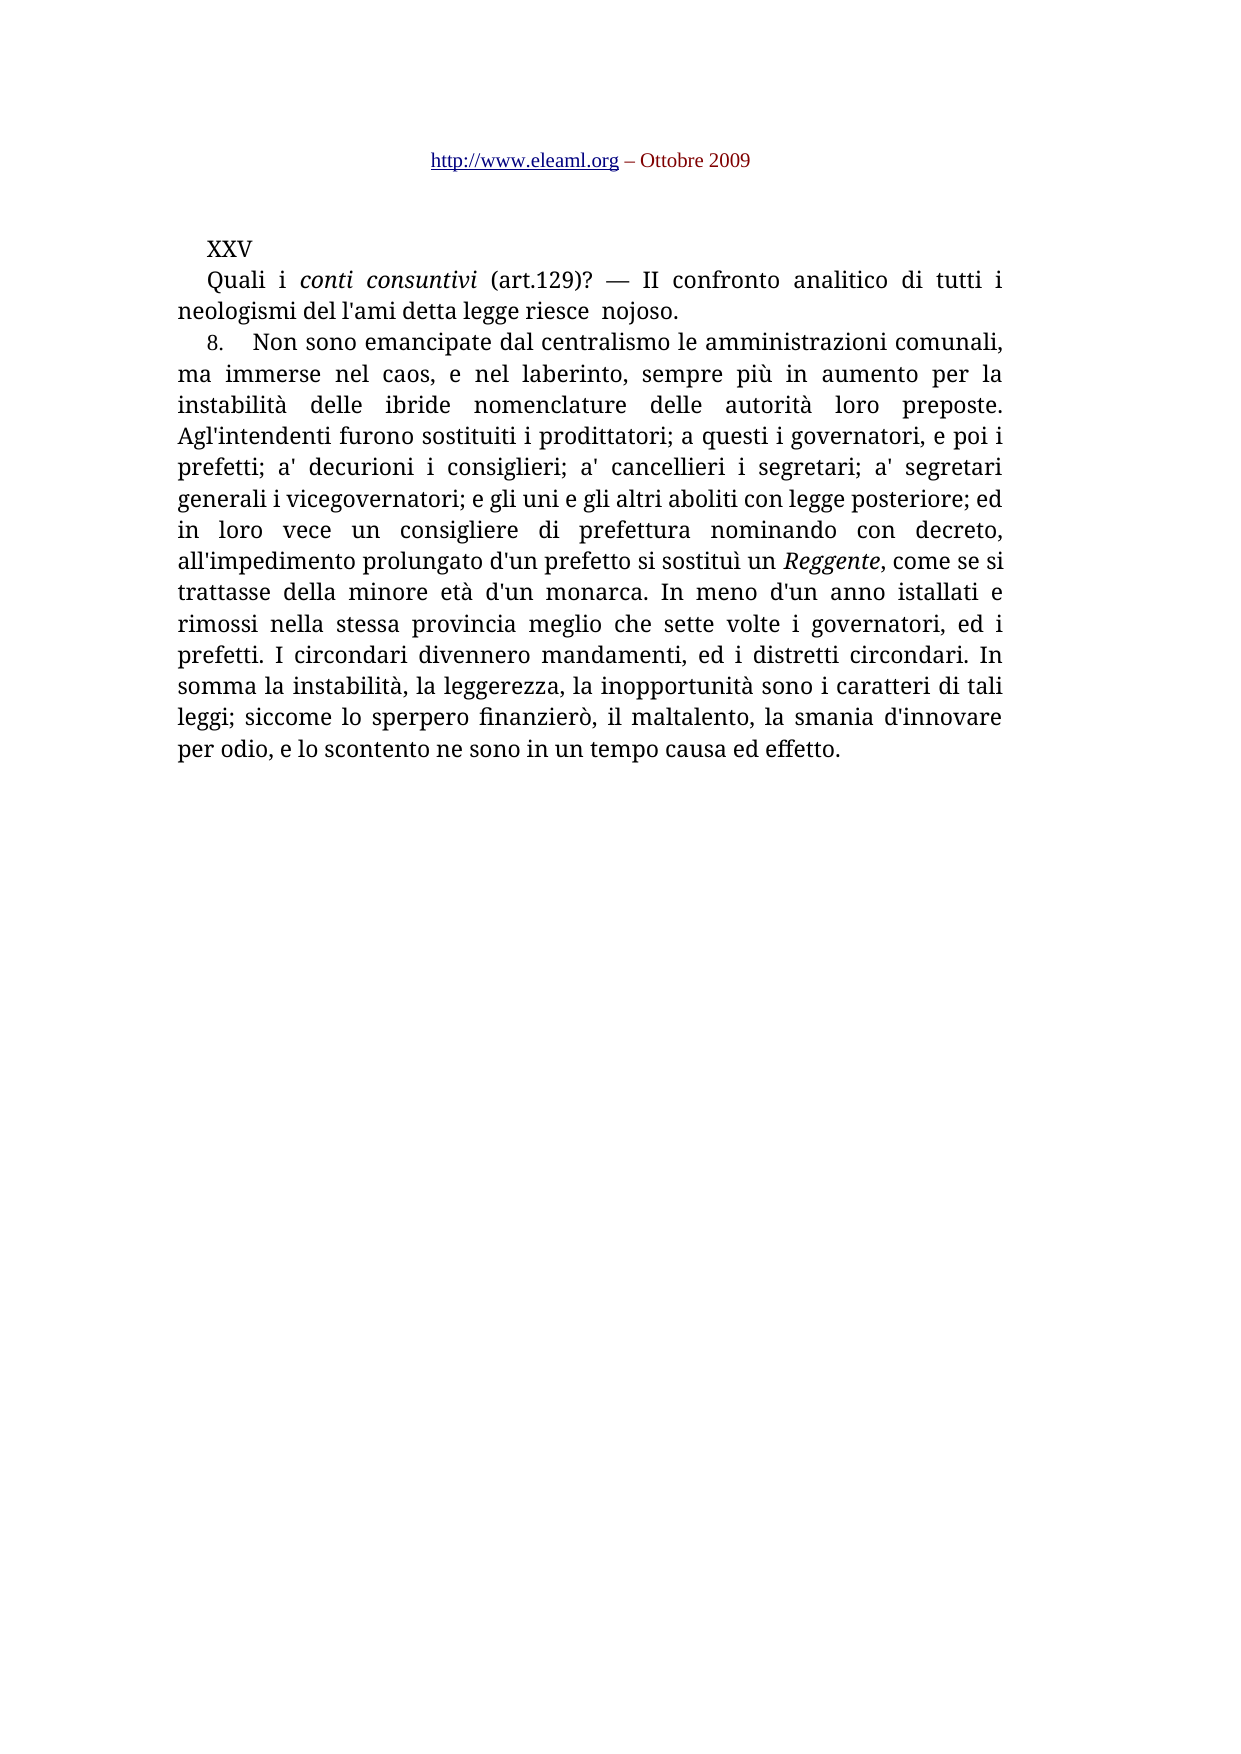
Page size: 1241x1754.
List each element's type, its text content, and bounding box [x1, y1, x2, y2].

text XXV [177, 232, 1004, 264]
text Quali i conti consuntivi (art.129)? — II confronto analitico di tutti i neologismi del l'ami detta legge riesce nojoso. [177, 264, 1004, 326]
list Non sono emancipate dal centralismo le amministrazioni comunali, ma immerse nel caos, e nel laberinto, sempre più in aumento per la instabilità delle ibride nomenclature delle autorità loro preposte. Agl'intendenti furono sostituiti i prodittatori; a questi i governatori, e poi i prefetti; a' decurioni i consiglieri; a' cancellieri i segretari; a' segretari generali i vicegovernatori; e gli uni e gli altri aboliti con legge posteriore; ed in loro vece un consigliere di prefettura nominando con decreto, all'impedimento prolungato d'un prefetto si sostituì un Reggente, come se si trattasse della minore età d'un monarca. In meno d'un anno istallati e rimossi nella stessa provincia meglio che sette volte i governatori, ed i prefetti. I circondari divennero mandamenti, ed i distretti circondari. In somma la instabilità, la leggerezza, la inopportunità sono i caratteri di tali leggi; siccome lo sperpero finanzierò, il maltalento, la smania d'innovare per odio, e lo scontento ne sono in un tempo causa ed effetto. [177, 326, 1004, 764]
